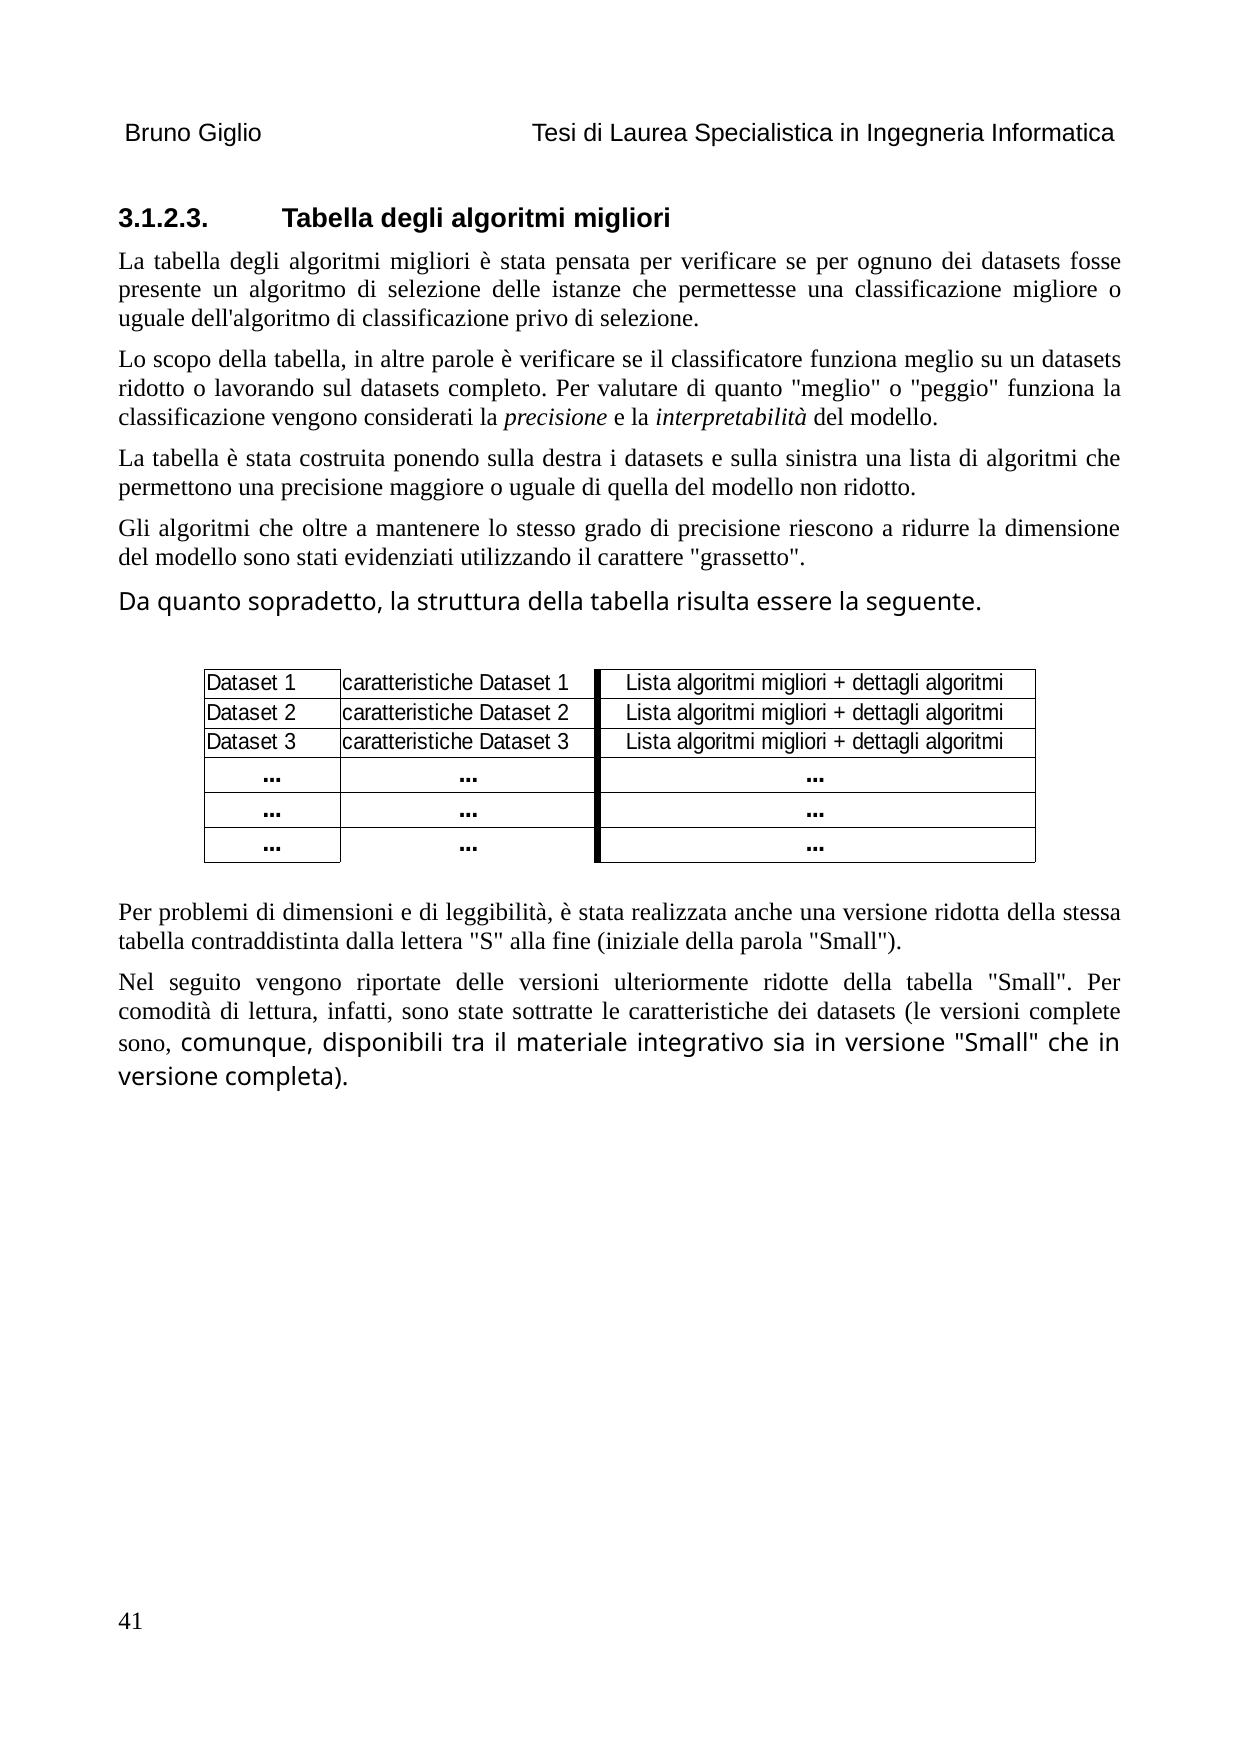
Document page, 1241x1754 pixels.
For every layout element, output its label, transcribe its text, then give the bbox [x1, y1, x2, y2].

text Per problemi di dimensioni e di leggibilità, è stata realizzata anche una versione ridotta della stessa tabella contraddistinta dalla lettera "S" alla fine (iniziale della parola "Small"). [118, 897, 1122, 955]
text La tabella degli algoritmi migliori è stata pensata per verificare se per ognuno dei datasets fosse presente un algoritmo di selezione delle istanze che permettesse una classificazione migliore o uguale dell'algoritmo di classificazione privo di selezione. [118, 246, 1122, 332]
text Da quanto sopradetto, la struttura della tabella risulta essere la seguente. [118, 583, 1122, 617]
text Gli algoritmi che oltre a mantenere lo stesso grado di precisione riescono a ridurre la dimensione del modello sono stati evidenziati utilizzando il carattere "grassetto". [118, 513, 1122, 571]
text Lo scopo della tabella, in altre parole è verificare se il classificatore funziona meglio su un datasets ridotto o lavorando sul datasets completo. Per valutare di quanto "meglio" o "peggio" funziona la classificazione vengono considerati la precisione e la interpretabilità del modello. [118, 344, 1122, 431]
text Nel seguito vengono riportate delle versioni ulteriormente ridotte della tabella "Small". Per comodità di lettura, infatti, sono state sottratte le caratteristiche dei datasets (le versioni complete sono, comunque, disponibili tra il materiale integrativo sia in versione "Small" che in versione completa). [118, 967, 1122, 1093]
text La tabella è stata costruita ponendo sulla destra i datasets e sulla sinistra una lista di algoritmi che permettono una precisione maggiore o uguale di quella del modello non ridotto. [118, 443, 1122, 501]
subtitle Tabella degli algoritmi migliori [118, 202, 1122, 233]
